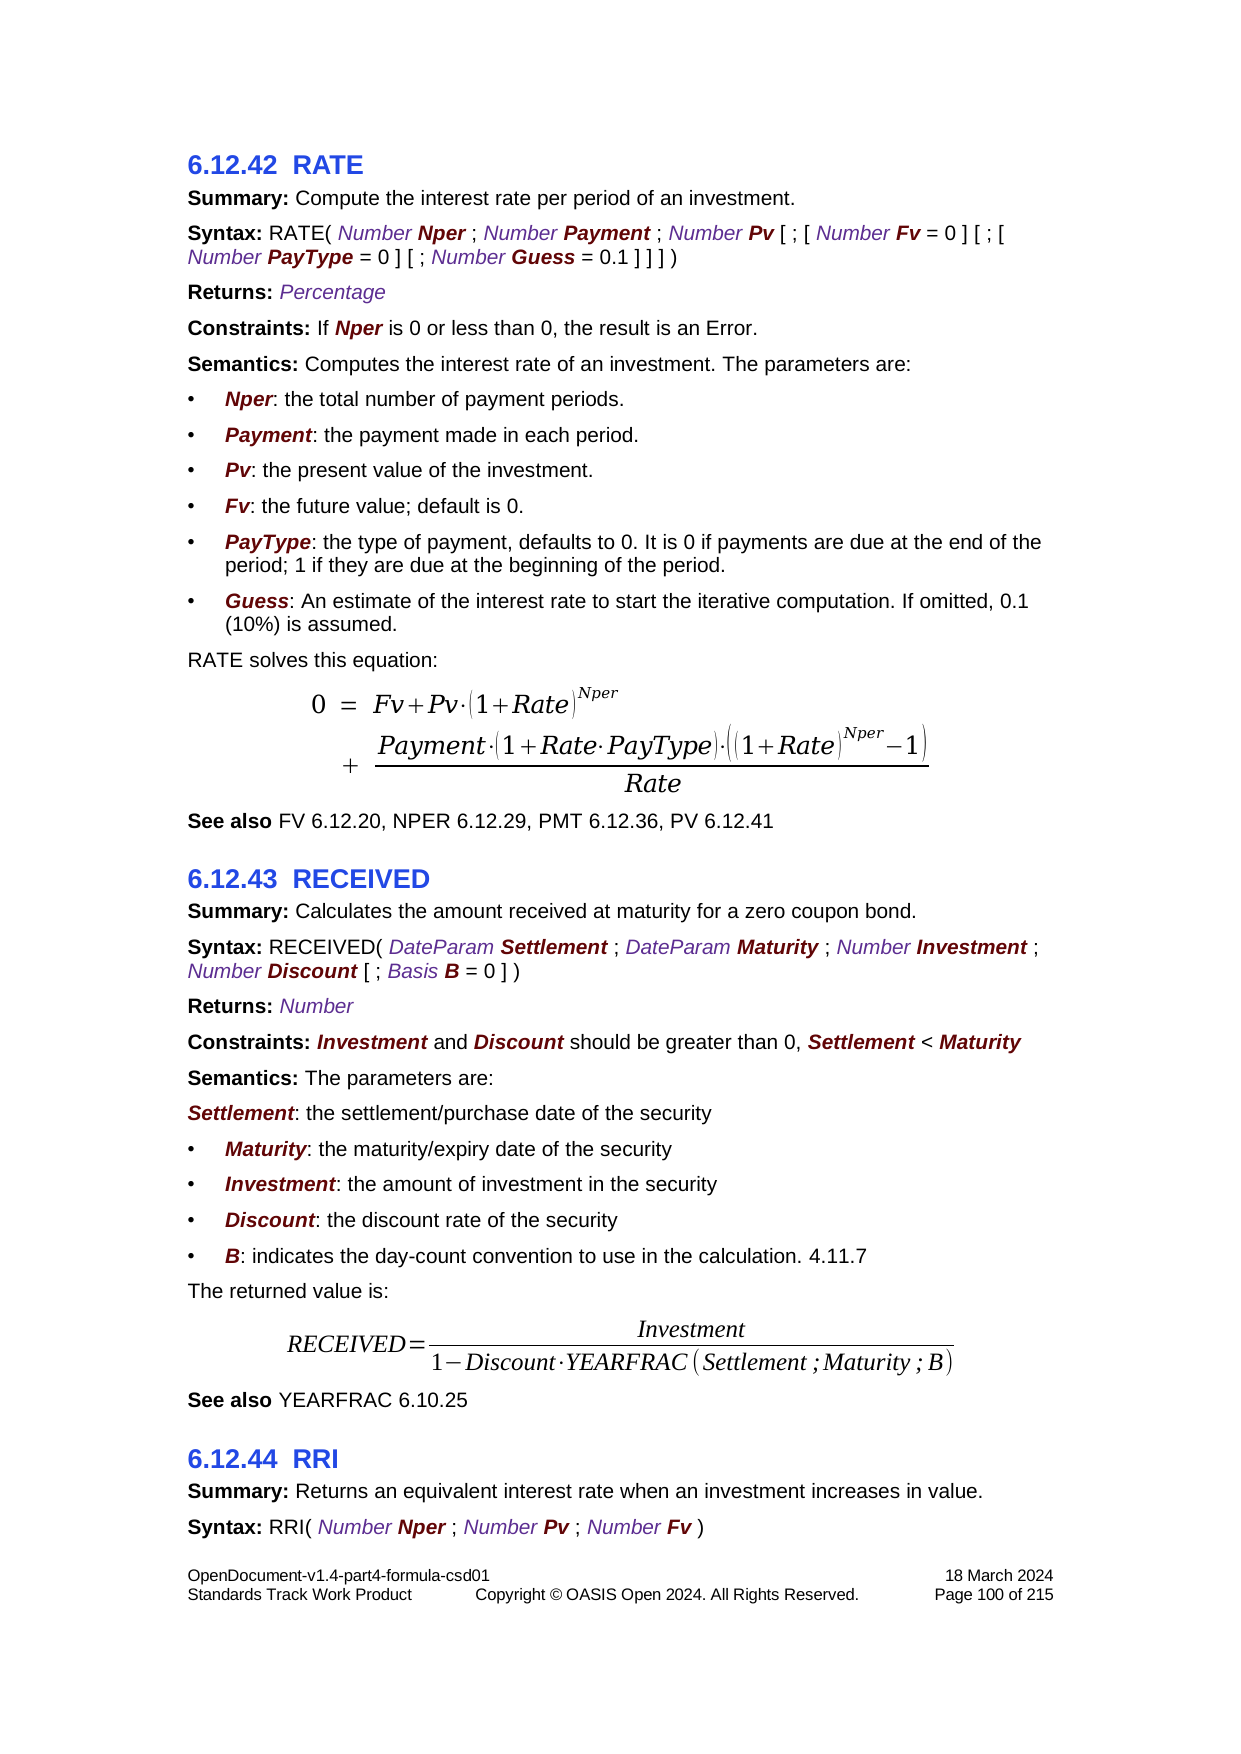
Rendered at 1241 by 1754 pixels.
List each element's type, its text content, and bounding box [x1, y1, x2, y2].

text Returns: Number [187, 995, 1053, 1018]
subtitle RECEIVED [187, 864, 1053, 894]
list Pv: the present value of the investment. [187, 459, 1053, 482]
text Syntax: RATE( Number Nper ; Number Payment ; Number Pv [ ; [ Number Fv = 0 ] [ ; [ Number PayType = 0 ] [ ; Number Guess = 0.1 ] ] ] ) [187, 222, 1053, 269]
subtitle RRI [187, 1443, 1053, 1473]
text Semantics: Computes the interest rate of an investment. The parameters are: [187, 352, 1053, 376]
text Returns: Percentage [187, 281, 1053, 304]
list B: indicates the day-count convention to use in the calculation. 4.11.7 [187, 1244, 1053, 1268]
text Summary: Compute the interest rate per period of an investment. [187, 186, 1053, 209]
list Fv: the future value; default is 0. [187, 494, 1053, 518]
text Settlement: the settlement/purchase date of the security [187, 1102, 1053, 1125]
list Guess: An estimate of the interest rate to start the iterative computation. If omitted, 0.1 (10%) is assumed. [187, 589, 1053, 636]
text Syntax: RRI( Number Nper ; Number Pv ; Number Fv ) [187, 1515, 1053, 1539]
text Semantics: The parameters are: [187, 1066, 1053, 1089]
text Constraints: If Nper is 0 or less than 0, the result is an Error. [187, 316, 1053, 340]
list Nper: the total number of payment periods. [187, 388, 1053, 411]
text Summary: Calculates the amount received at maturity for a zero coupon bond. [187, 900, 1053, 923]
text The returned value is: [187, 1280, 1053, 1303]
subtitle RATE [187, 150, 1053, 180]
list PayType: the type of payment, defaults to 0. It is 0 if payments are due at the end of the period; 1 if they are due at the beginning of the period. [187, 530, 1053, 577]
text See also FV 6.12.20, NPER 6.12.29, PMT 6.12.36, PV 6.12.41 [187, 809, 1053, 833]
list Maturity: the maturity/expiry date of the security [187, 1137, 1053, 1161]
list Payment: the payment made in each period. [187, 423, 1053, 447]
text See also YEARFRAC 6.10.25 [187, 1389, 1053, 1412]
text Summary: Returns an equivalent interest rate when an investment increases in value. [187, 1479, 1053, 1503]
text RATE solves this equation: [187, 648, 1053, 672]
text Constraints: Investment and Discount should be greater than 0, Settlement < Maturity [187, 1030, 1053, 1054]
text Syntax: RECEIVED( DateParam Settlement ; DateParam Maturity ; Number Investment ; Number Discount [ ; Basis B = 0 ] ) [187, 936, 1053, 983]
list Investment: the amount of investment in the security [187, 1173, 1053, 1196]
list Discount: the discount rate of the security [187, 1208, 1053, 1232]
